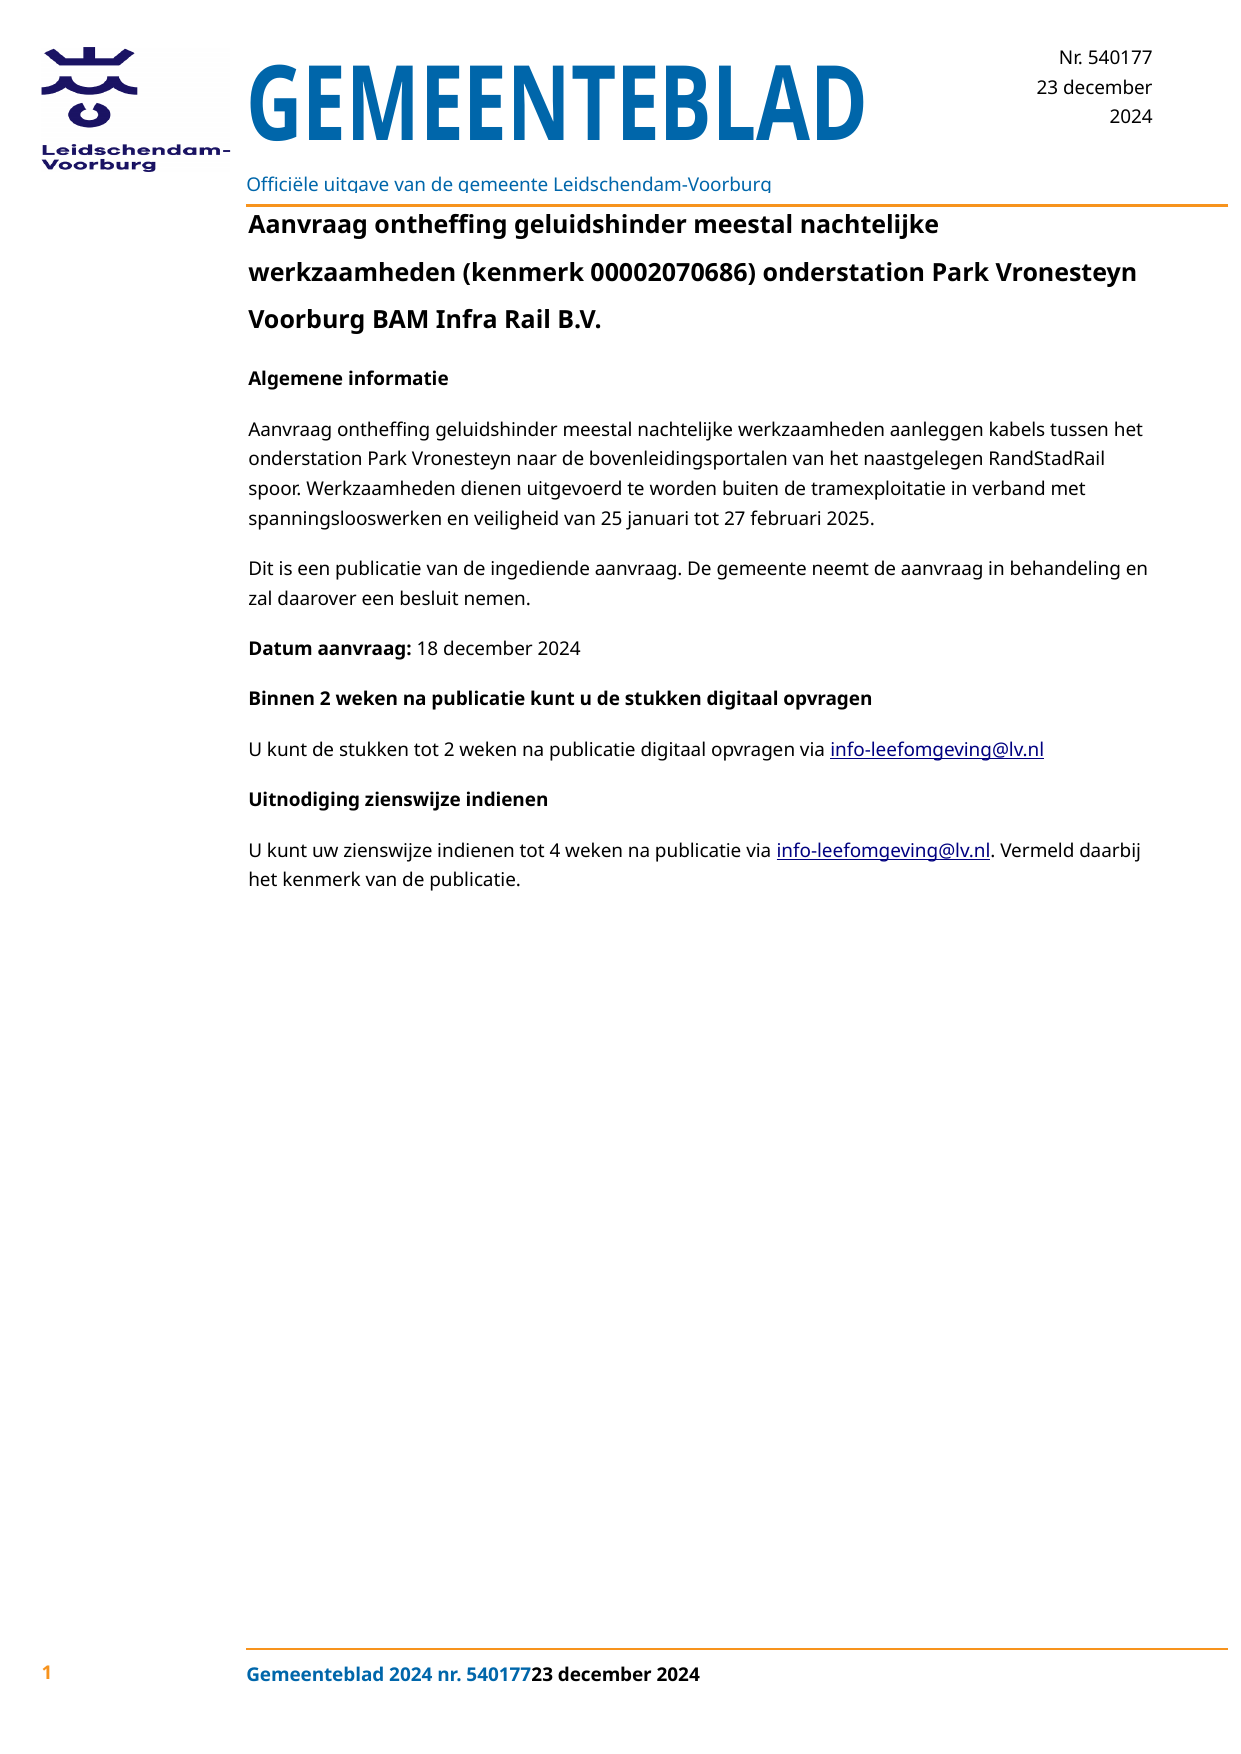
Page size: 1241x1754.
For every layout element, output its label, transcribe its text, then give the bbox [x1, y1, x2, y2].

text U kunt uw zienswijze indienen tot 4 weken na publicatie via info-leefomgeving@lv.nl. Vermeld daarbij het kenmerk van de publicatie. [248, 837, 1152, 892]
text Aanvraag ontheffing geluidshinder meestal nachtelijke werkzaamheden aanleggen kabels tussen het onderstation Park Vronesteyn naar de bovenleidingsportalen van het naastgelegen RandStadRail spoor. Werkzaamheden dienen uitgevoerd te worden buiten de tramexploitatie in verband met spanningslooswerken en veiligheid van 25 januari tot 27 februari 2025. [248, 416, 1152, 530]
text U kunt de stukken tot 2 weken na publicatie digitaal opvragen via info-leefomgeving@lv.nl [248, 736, 1152, 762]
picture [41, 47, 231, 172]
text Dit is een publicatie van de ingediende aanvraag. De gemeente neemt de aanvraag in behandeling en zal daarover een besluit nemen. [248, 555, 1152, 610]
text Binnen 2 weken na publicatie kunt u de stukken digitaal opvragen [248, 686, 1152, 711]
text Aanvraag ontheffing geluidshinder meestal nachtelijke werkzaamheden (kenmerk 00002070686) onderstation Park Vronesteyn Voorburg BAM Infra Rail B.V. [248, 207, 1152, 336]
text Uitnodiging zienswijze indienen [248, 786, 1152, 812]
text Datum aanvraag: 18 december 2024 [248, 635, 1152, 661]
text Algemene informatie [248, 366, 1152, 391]
